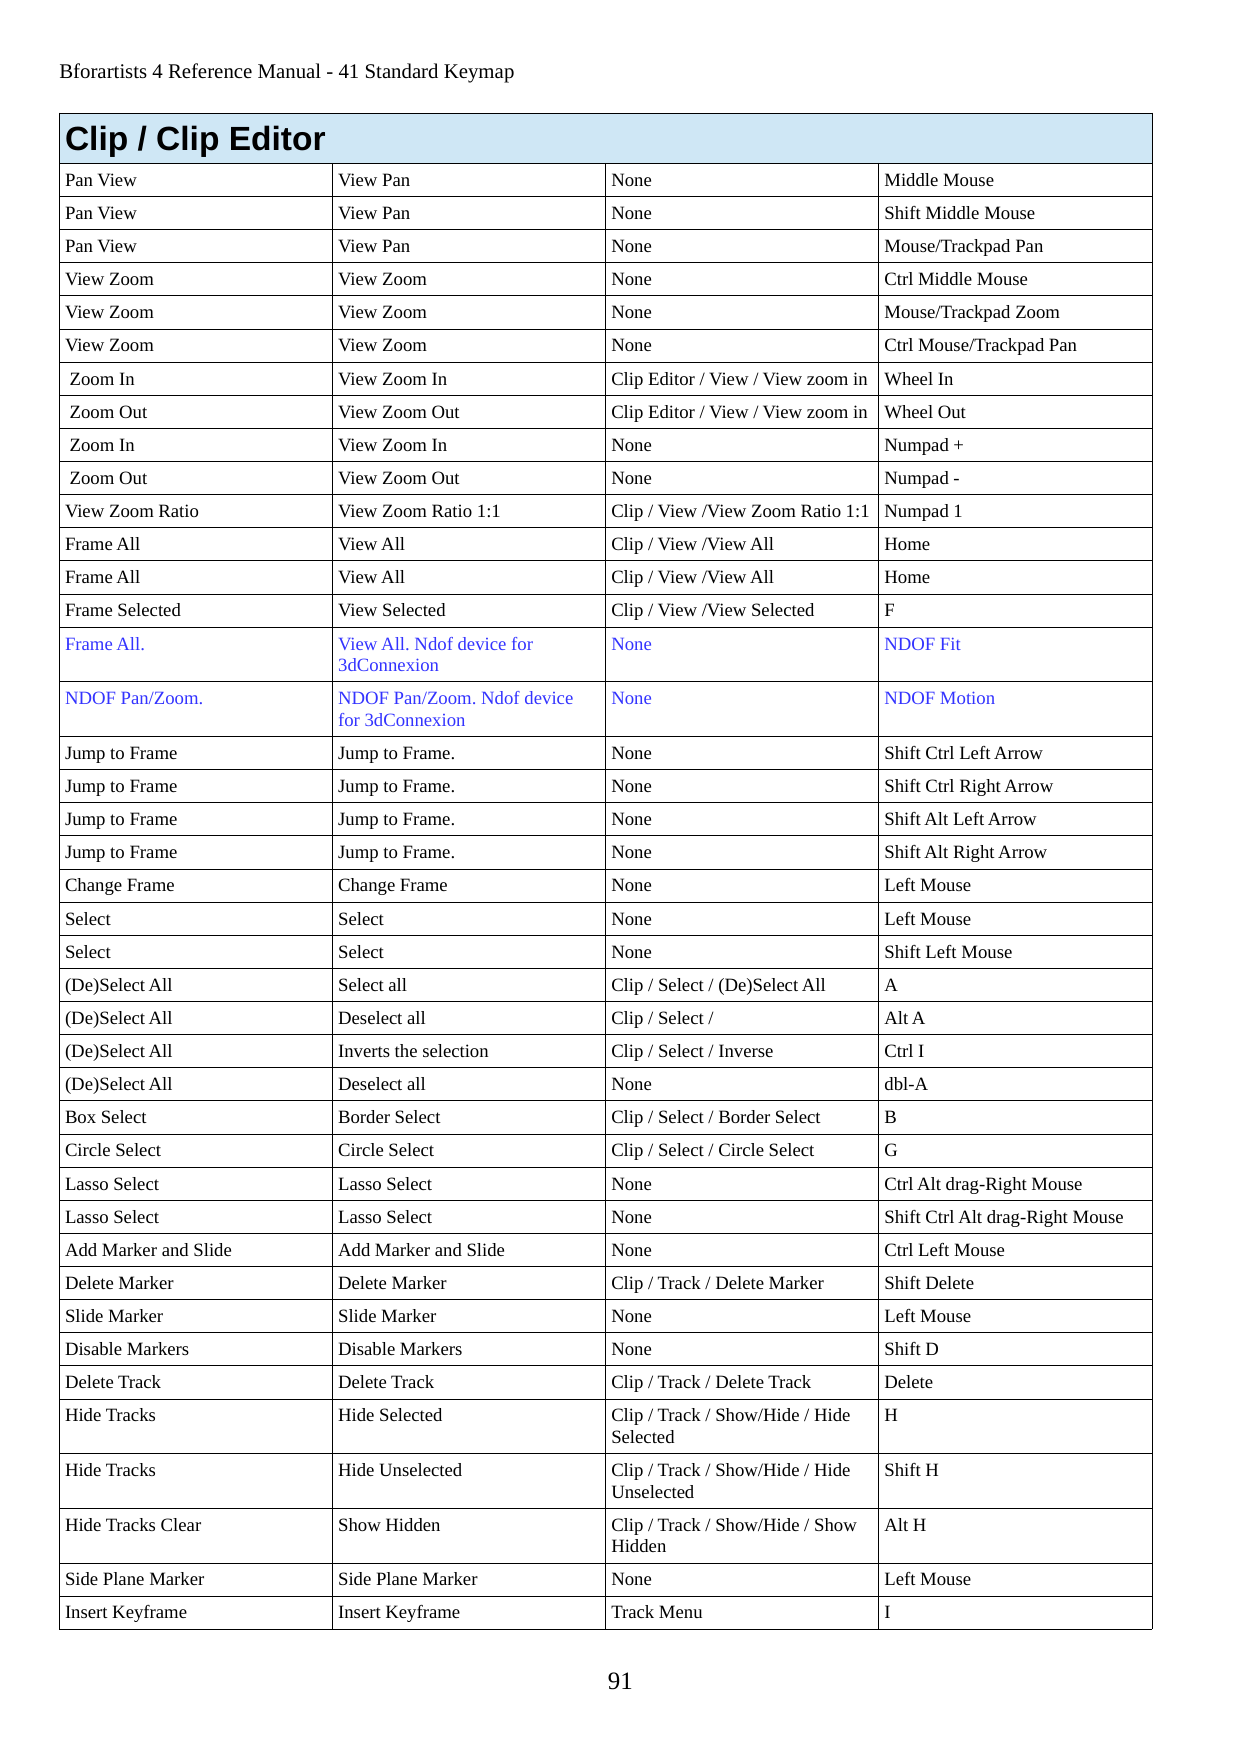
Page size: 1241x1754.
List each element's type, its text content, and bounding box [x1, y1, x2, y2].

table_cell Left Mouse [879, 1564, 1152, 1596]
table_cell Shift Ctrl Right Arrow [879, 770, 1152, 802]
table_cell Clip / Select / Border Select [606, 1101, 878, 1133]
table_cell Disable Markers [60, 1333, 332, 1365]
table_cell None [606, 164, 878, 196]
table_cell Jump to Frame. [333, 770, 605, 802]
table_cell Ctrl Left Mouse [879, 1234, 1152, 1266]
table_cell Select [60, 903, 332, 935]
table_cell Clip / Select / Inverse [606, 1035, 878, 1067]
table_cell View Zoom In [333, 429, 605, 461]
table_cell None [606, 230, 878, 262]
table_cell Hide Tracks Clear [60, 1509, 332, 1562]
table_cell Numpad 1 [879, 495, 1152, 527]
table_cell Ctrl Mouse/Trackpad Pan [879, 330, 1152, 362]
table_cell Deselect all [333, 1002, 605, 1034]
table_cell Circle Select [60, 1135, 332, 1167]
table_cell Shift D [879, 1333, 1152, 1365]
table_cell None [606, 296, 878, 328]
table_cell Frame All [60, 561, 332, 593]
table_cell H [879, 1400, 1152, 1453]
table_cell Shift Alt Right Arrow [879, 836, 1152, 868]
table_cell None [606, 737, 878, 769]
table_cell View Zoom Out [333, 396, 605, 428]
table_cell None [606, 803, 878, 835]
table_cell Wheel Out [879, 396, 1152, 428]
table_cell Add Marker and Slide [333, 1234, 605, 1266]
table_cell Delete Track [333, 1366, 605, 1398]
table_cell Insert Keyframe [60, 1597, 332, 1629]
table_cell NDOF Motion [879, 682, 1152, 736]
table_cell View Zoom In [333, 363, 605, 395]
table_cell Lasso Select [333, 1168, 605, 1200]
table_cell Hide Selected [333, 1400, 605, 1453]
table_cell Shift Middle Mouse [879, 197, 1152, 229]
table_cell Clip / Track / Delete Marker [606, 1267, 878, 1299]
table_cell Mouse/Trackpad Pan [879, 230, 1152, 262]
table_cell Slide Marker [60, 1300, 332, 1332]
table_cell Zoom In [60, 363, 332, 395]
table_cell None [606, 770, 878, 802]
table_cell Show Hidden [333, 1509, 605, 1562]
table_cell None [606, 1068, 878, 1100]
table_cell Hide Tracks [60, 1400, 332, 1453]
table_cell Jump to Frame. [333, 836, 605, 868]
table_cell Jump to Frame [60, 803, 332, 835]
table_cell Delete Marker [60, 1267, 332, 1299]
table_cell Select all [333, 969, 605, 1001]
table_cell (De)Select All [60, 1002, 332, 1034]
table_cell None [606, 1168, 878, 1200]
table_cell Shift Alt Left Arrow [879, 803, 1152, 835]
table_cell View Zoom [60, 330, 332, 362]
table_cell Alt H [879, 1509, 1152, 1562]
table_cell None [606, 1564, 878, 1596]
table_cell Clip Editor / View / View zoom in [606, 363, 878, 395]
table_cell A [879, 969, 1152, 1001]
table_cell Select [333, 903, 605, 935]
table_cell Select [60, 936, 332, 968]
table_cell None [606, 628, 878, 681]
table_cell Jump to Frame [60, 770, 332, 802]
table_cell None [606, 836, 878, 868]
table_cell Lasso Select [60, 1201, 332, 1233]
table_cell Insert Keyframe [333, 1597, 605, 1629]
table_cell Home [879, 561, 1152, 593]
table_cell Clip Editor / View / View zoom in [606, 396, 878, 428]
table_cell Box Select [60, 1101, 332, 1133]
table_cell NDOF Fit [879, 628, 1152, 681]
table_cell None [606, 903, 878, 935]
table_cell Add Marker and Slide [60, 1234, 332, 1266]
table_cell Zoom In [60, 429, 332, 461]
table_cell Left Mouse [879, 870, 1152, 902]
table_cell View All [333, 561, 605, 593]
table_cell Zoom Out [60, 462, 332, 494]
table_cell Slide Marker [333, 1300, 605, 1332]
table_cell Track Menu [606, 1597, 878, 1629]
table_cell Clip / Track / Show/Hide / Hide Unselected [606, 1454, 878, 1508]
table_cell None [606, 870, 878, 902]
table_cell dbl-A [879, 1068, 1152, 1100]
table_cell None [606, 462, 878, 494]
table_cell None [606, 197, 878, 229]
table_cell Select [333, 936, 605, 968]
table_cell Shift Delete [879, 1267, 1152, 1299]
table_cell Left Mouse [879, 903, 1152, 935]
table_cell Lasso Select [60, 1168, 332, 1200]
table_cell None [606, 1300, 878, 1332]
table_cell None [606, 263, 878, 295]
table_cell Wheel In [879, 363, 1152, 395]
table_cell None [606, 1201, 878, 1233]
table_cell View Zoom [333, 296, 605, 328]
table_cell Frame All [60, 528, 332, 560]
table_cell B [879, 1101, 1152, 1133]
table_cell None [606, 1333, 878, 1365]
table_cell Pan View [60, 197, 332, 229]
table_cell Clip / Track / Show/Hide / Hide Selected [606, 1400, 878, 1453]
table_cell Jump to Frame. [333, 803, 605, 835]
table_cell View All. Ndof device for 3dConnexion [333, 628, 605, 681]
table_cell Middle Mouse [879, 164, 1152, 196]
table_cell Clip / View /View Selected [606, 595, 878, 627]
table_cell Lasso Select [333, 1201, 605, 1233]
table_cell None [606, 429, 878, 461]
table_cell (De)Select All [60, 1035, 332, 1067]
table_cell Side Plane Marker [60, 1564, 332, 1596]
table_cell Clip / Select / [606, 1002, 878, 1034]
table_cell Ctrl I [879, 1035, 1152, 1067]
table_cell (De)Select All [60, 969, 332, 1001]
table_cell View Pan [333, 164, 605, 196]
table_cell I [879, 1597, 1152, 1629]
table_cell Shift Ctrl Alt drag-Right Mouse [879, 1201, 1152, 1233]
table_cell None [606, 936, 878, 968]
table_cell Clip / View /View All [606, 528, 878, 560]
table_cell Left Mouse [879, 1300, 1152, 1332]
table_cell Shift Left Mouse [879, 936, 1152, 968]
table_cell Clip / Select / Circle Select [606, 1135, 878, 1167]
table_cell (De)Select All [60, 1068, 332, 1100]
table_cell Change Frame [60, 870, 332, 902]
table_cell Frame All. [60, 628, 332, 681]
table_cell Ctrl Alt drag-Right Mouse [879, 1168, 1152, 1200]
table_cell None [606, 330, 878, 362]
table_cell View Zoom [60, 263, 332, 295]
table_cell View Pan [333, 197, 605, 229]
table_cell Zoom Out [60, 396, 332, 428]
table_cell Jump to Frame [60, 836, 332, 868]
table_cell Side Plane Marker [333, 1564, 605, 1596]
table_cell Home [879, 528, 1152, 560]
table_cell Clip / Select / (De)Select All [606, 969, 878, 1001]
table_cell Clip / Track / Delete Track [606, 1366, 878, 1398]
table_cell Pan View [60, 230, 332, 262]
table_cell Disable Markers [333, 1333, 605, 1365]
table_cell Clip / View /View All [606, 561, 878, 593]
table_cell View Pan [333, 230, 605, 262]
table_cell NDOF Pan/Zoom. Ndof device for 3dConnexion [333, 682, 605, 736]
table_cell Deselect all [333, 1068, 605, 1100]
table_cell Ctrl Middle Mouse [879, 263, 1152, 295]
table_cell Frame Selected [60, 595, 332, 627]
table_cell Delete Marker [333, 1267, 605, 1299]
table_cell Jump to Frame. [333, 737, 605, 769]
table_cell NDOF Pan/Zoom. [60, 682, 332, 736]
table_cell Clip / Track / Show/Hide / Show Hidden [606, 1509, 878, 1562]
table_cell View Zoom [60, 296, 332, 328]
table_header Clip / Clip Editor [60, 114, 1152, 163]
table_cell Jump to Frame [60, 737, 332, 769]
table_cell G [879, 1135, 1152, 1167]
table_cell Border Select [333, 1101, 605, 1133]
table_cell Alt A [879, 1002, 1152, 1034]
table_cell View Zoom Ratio [60, 495, 332, 527]
table_cell Delete Track [60, 1366, 332, 1398]
table_cell Mouse/Trackpad Zoom [879, 296, 1152, 328]
table_cell Delete [879, 1366, 1152, 1398]
table_cell Pan View [60, 164, 332, 196]
table_cell Clip / View /View Zoom Ratio 1:1 [606, 495, 878, 527]
table_cell Hide Tracks [60, 1454, 332, 1508]
table_cell Circle Select [333, 1135, 605, 1167]
table_cell Numpad - [879, 462, 1152, 494]
table_cell Inverts the selection [333, 1035, 605, 1067]
table_cell Change Frame [333, 870, 605, 902]
table_cell None [606, 682, 878, 736]
table_cell Shift H [879, 1454, 1152, 1508]
table_cell View Zoom [333, 330, 605, 362]
table_cell View Zoom Ratio 1:1 [333, 495, 605, 527]
table_cell View Selected [333, 595, 605, 627]
table_cell View Zoom [333, 263, 605, 295]
table_cell Numpad + [879, 429, 1152, 461]
table_cell F [879, 595, 1152, 627]
table_cell View Zoom Out [333, 462, 605, 494]
table_cell Hide Unselected [333, 1454, 605, 1508]
table_cell Shift Ctrl Left Arrow [879, 737, 1152, 769]
table_cell View All [333, 528, 605, 560]
table_cell None [606, 1234, 878, 1266]
